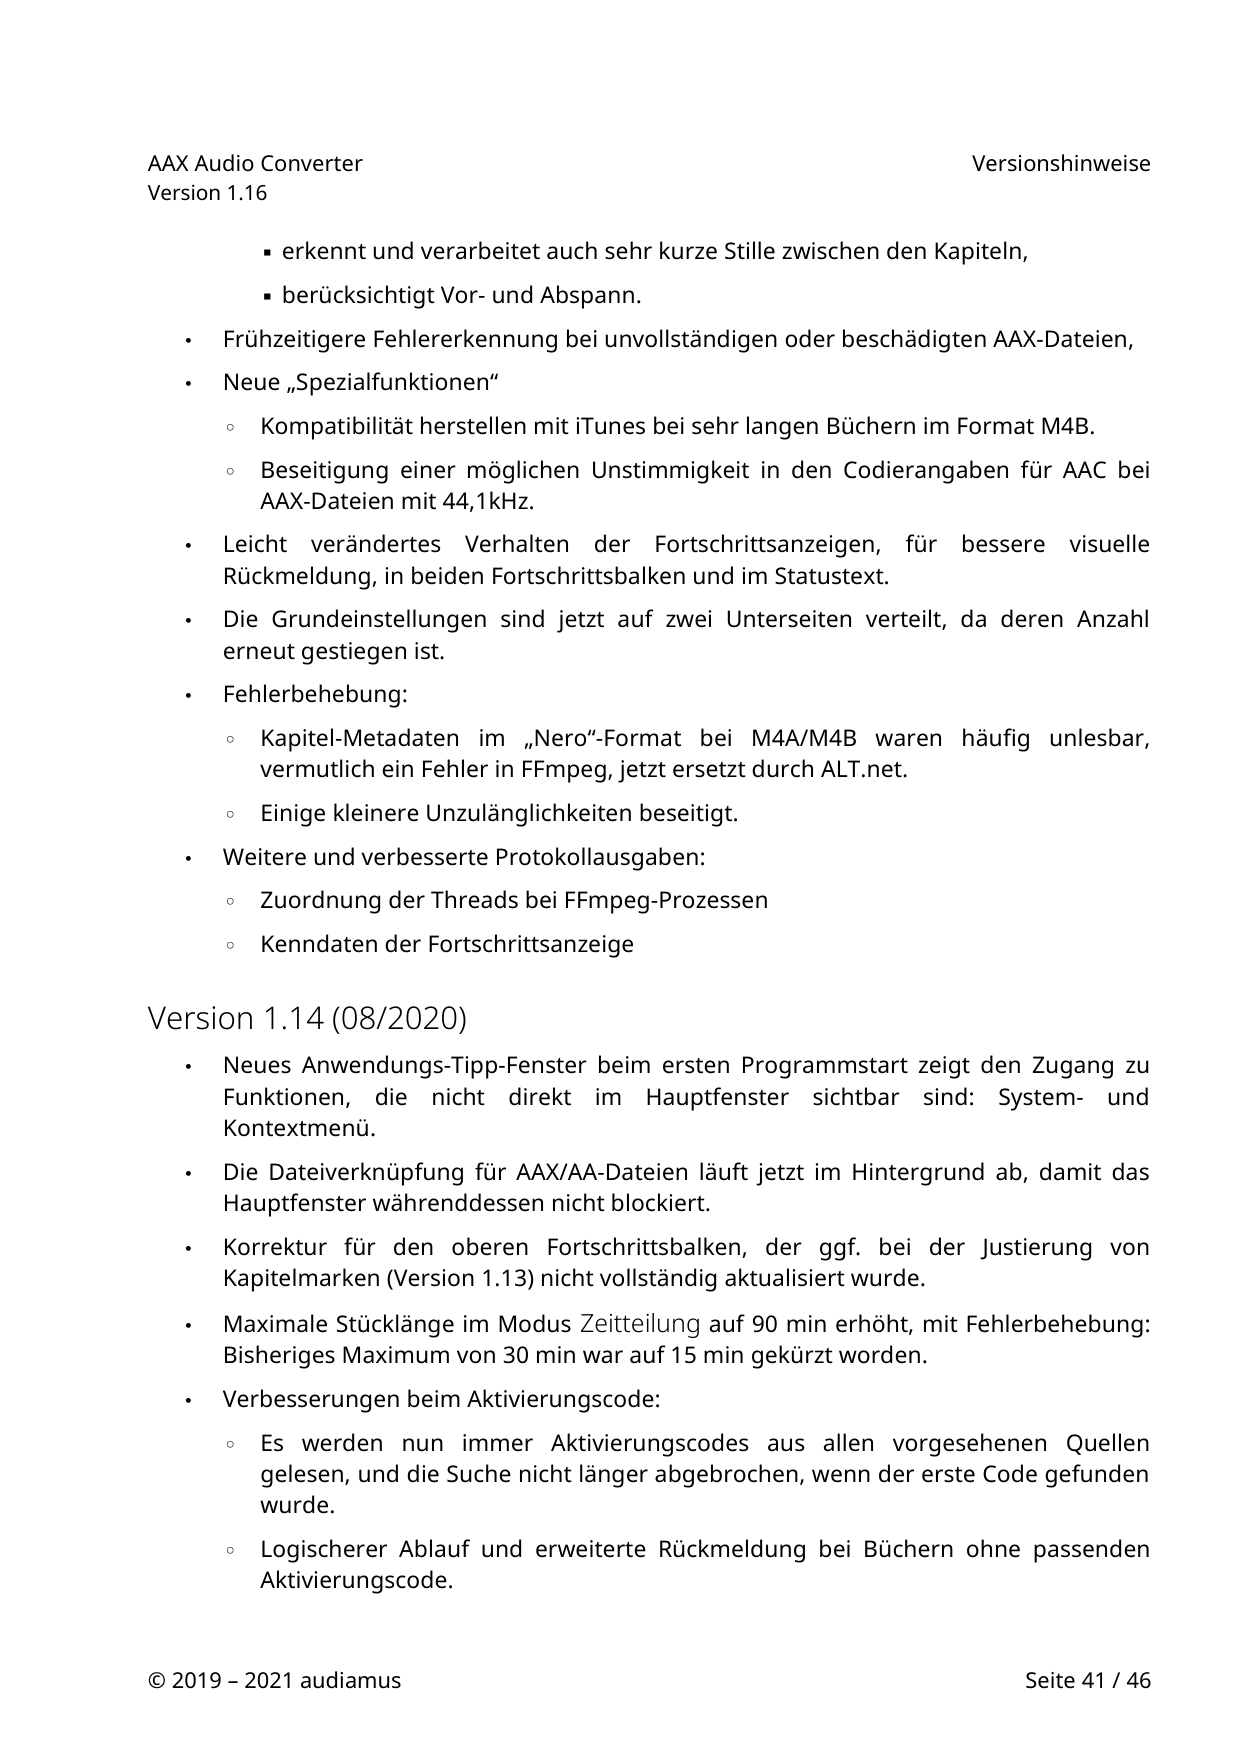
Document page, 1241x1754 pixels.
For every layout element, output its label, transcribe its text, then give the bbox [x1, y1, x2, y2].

list Korrektur für den oberen Fortschrittsbalken, der ggf. bei der Justierung von Kapitelmarken (Version 1.13) nicht vollständig aktualisiert wurde. [185, 1231, 1152, 1293]
list Leicht verändertes Verhalten der Fortschrittsanzeigen, für bessere visuelle Rückmeldung, in beiden Fortschrittsbalken und im Statustext. [185, 528, 1152, 591]
list Es werden nun immer Aktivierungscodes aus allen vorgesehenen Quellen gelesen, und die Suche nicht länger abgebrochen, wenn der erste Code gefunden wurde. [223, 1427, 1152, 1520]
list Die Dateiverknüpfung für AAX/AA-Dateien läuft jetzt im Hintergrund ab, damit das Hauptfenster währenddessen nicht blockiert. [185, 1156, 1152, 1218]
list Einige kleinere Unzulänglichkeiten beseitigt. [223, 797, 1152, 828]
list erkennt und verarbeitet auch sehr kurze Stille zwischen den Kapiteln, [260, 235, 1152, 267]
list Kenndaten der Fortschrittsanzeige [223, 928, 1152, 959]
list Frühzeitigere Fehlererkennung bei unvollständigen oder beschädigten AAX-Dateien, [185, 323, 1152, 354]
subtitle Version 1.14 (08/2020) [148, 996, 1152, 1039]
list Neue „Spezialfunktionen“ [185, 366, 1152, 397]
list Kapitel-Metadaten im „Nero“-Format bei M4A/M4B waren häufig unlesbar, vermutlich ein Fehler in FFmpeg, jetzt ersetzt durch ALT.net. [223, 722, 1152, 784]
list Beseitigung einer möglichen Unstimmigkeit in den Codierangaben für AAC bei AAX-Dateien mit 44,1kHz. [223, 453, 1152, 516]
list Logischerer Ablauf und erweiterte Rückmeldung bei Büchern ohne passenden Aktivierungscode. [223, 1533, 1152, 1595]
list Neues Anwendungs-Tipp-Fenster beim ersten Programmstart zeigt den Zugang zu Funktionen, die nicht direkt im Hauptfenster sichtbar sind: System- und Kontextmenü. [185, 1049, 1152, 1143]
list Weitere und verbesserte Protokollausgaben: [185, 840, 1152, 872]
list Fehlerbehebung: [185, 678, 1152, 709]
list Verbesserungen beim Aktivierungscode: [185, 1383, 1152, 1414]
list Zuordnung der Threads bei FFmpeg-Prozessen [223, 884, 1152, 915]
list Maximale Stücklänge im Modus Zeitteilung auf 90 min erhöht, mit Fehlerbehebung: Bisheriges Maximum von 30 min war auf 15 min gekürzt worden. [185, 1305, 1152, 1371]
list berücksichtigt Vor- und Abspann. [260, 279, 1152, 310]
list Kompatibilität herstellen mit iTunes bei sehr langen Büchern im Format M4B. [223, 410, 1152, 441]
list Die Grundeinstellungen sind jetzt auf zwei Unterseiten verteilt, da deren Anzahl erneut gestiegen ist. [185, 603, 1152, 666]
